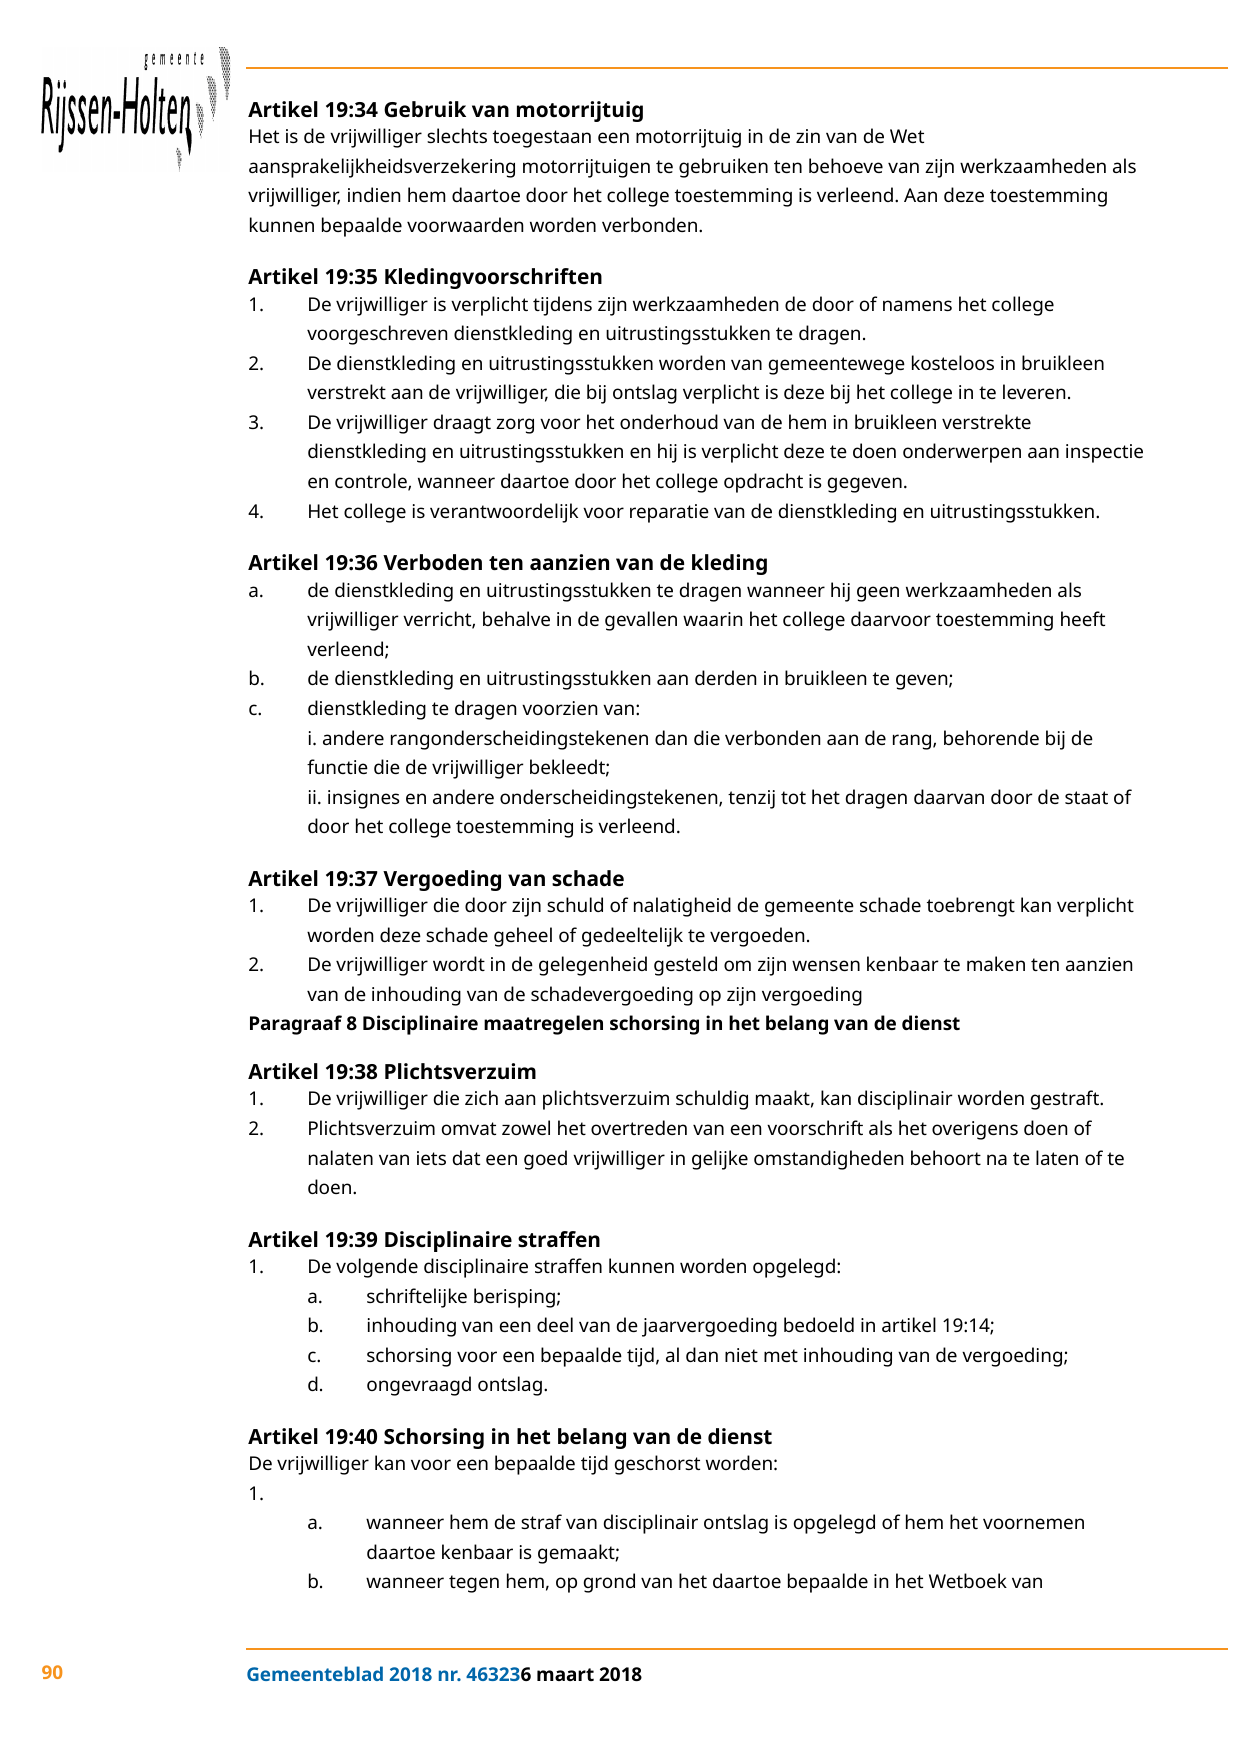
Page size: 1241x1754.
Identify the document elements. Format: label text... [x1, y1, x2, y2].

list inhouding van een deel van de jaarvergoeding bedoeld in artikel 19:14; [307, 1312, 1152, 1338]
text Artikel 19:35 Kledingvoorschriften [248, 262, 1152, 291]
list wanneer hem de straf van disciplinair ontslag is opgelegd of hem het voornemen daartoe kenbaar is gemaakt; [307, 1509, 1152, 1565]
list de dienstkleding en uitrustingsstukken te dragen wanneer hij geen werkzaamheden als vrijwilliger verricht, behalve in de gevallen waarin het college daarvoor toestemming heeft verleend; [248, 577, 1152, 662]
list ongevraagd ontslag. [307, 1372, 1152, 1397]
list schorsing voor een bepaalde tijd, al dan niet met inhouding van de vergoeding; [307, 1342, 1152, 1368]
list De volgende disciplinaire straffen kunnen worden opgelegd: [248, 1253, 1152, 1279]
list De vrijwilliger wordt in de gelegenheid gesteld om zijn wensen kenbaar te maken ten aanzien van de inhouding van de schadevergoeding op zijn vergoeding [248, 951, 1152, 1007]
text Paragraaf 8 Disciplinaire maatregelen schorsing in het belang van de dienst [248, 1011, 1152, 1036]
list De vrijwilliger is verplicht tijdens zijn werkzaamheden de door of namens het college voorgeschreven dienstkleding en uitrustingsstukken te dragen. [248, 291, 1152, 346]
list wanneer tegen hem, op grond van het daartoe bepaalde in het Wetboek van [307, 1569, 1152, 1594]
list schriftelijke berisping; [307, 1283, 1152, 1308]
list De dienstkleding en uitrustingsstukken worden van gemeentewege kosteloos in bruikleen verstrekt aan de vrijwilliger, die bij ontslag verplicht is deze bij het college in te leveren. [248, 350, 1152, 405]
text Artikel 19:39 Disciplinaire straffen [248, 1225, 1152, 1253]
text Het is de vrijwilliger slechts toegestaan een motorrijtuig in de zin van de Wet aansprakelijkheidsverzekering motorrijtuigen te gebruiken ten behoeve van zijn werkzaamheden als vrijwilliger, indien hem daartoe door het college toestemming is verleend. Aan deze toestemming kunnen bepaalde voorwaarden worden verbonden. [248, 123, 1152, 238]
text Artikel 19:37 Vergoeding van schade [248, 864, 1152, 892]
text Artikel 19:34 Gebruik van motorrijtuig [248, 95, 1152, 123]
text Artikel 19:36 Verboden ten aanzien van de kleding [248, 548, 1152, 577]
list i. andere rangonderscheidingstekenen dan die verbonden aan de rang, behorende bij de functie die de vrijwilliger bekleedt; [248, 725, 1152, 780]
list Plichtsverzuim omvat zowel het overtreden van een voorschrift als het overigens doen of nalaten van iets dat een goed vrijwilliger in gelijke omstandigheden behoort na te laten of te doen. [248, 1115, 1152, 1200]
list De vrijwilliger die door zijn schuld of nalatigheid de gemeente schade toebrengt kan verplicht worden deze schade geheel of gedeeltelijk te vergoeden. [248, 892, 1152, 948]
picture [41, 47, 231, 172]
list dienstkleding te dragen voorzien van: [248, 695, 1152, 721]
list de dienstkleding en uitrustingsstukken aan derden in bruikleen te geven; [248, 666, 1152, 691]
text De vrijwilliger kan voor een bepaalde tijd geschorst worden: [248, 1450, 1152, 1476]
text Artikel 19:38 Plichtsverzuim [248, 1057, 1152, 1086]
list ii. insignes en andere onderscheidingstekenen, tenzij tot het dragen daarvan door de staat of door het college toestemming is verleend. [248, 784, 1152, 839]
list De vrijwilliger die zich aan plichtsverzuim schuldig maakt, kan disciplinair worden gestraft. [248, 1086, 1152, 1111]
text Artikel 19:40 Schorsing in het belang van de dienst [248, 1422, 1152, 1450]
list De vrijwilliger draagt zorg voor het onderhoud van de hem in bruikleen verstrekte dienstkleding en uitrustingsstukken en hij is verplicht deze te doen onderwerpen aan inspectie en controle, wanneer daartoe door het college opdracht is gegeven. [248, 409, 1152, 494]
list Het college is verantwoordelijk voor reparatie van de dienstkleding en uitrustingsstukken. [248, 498, 1152, 524]
